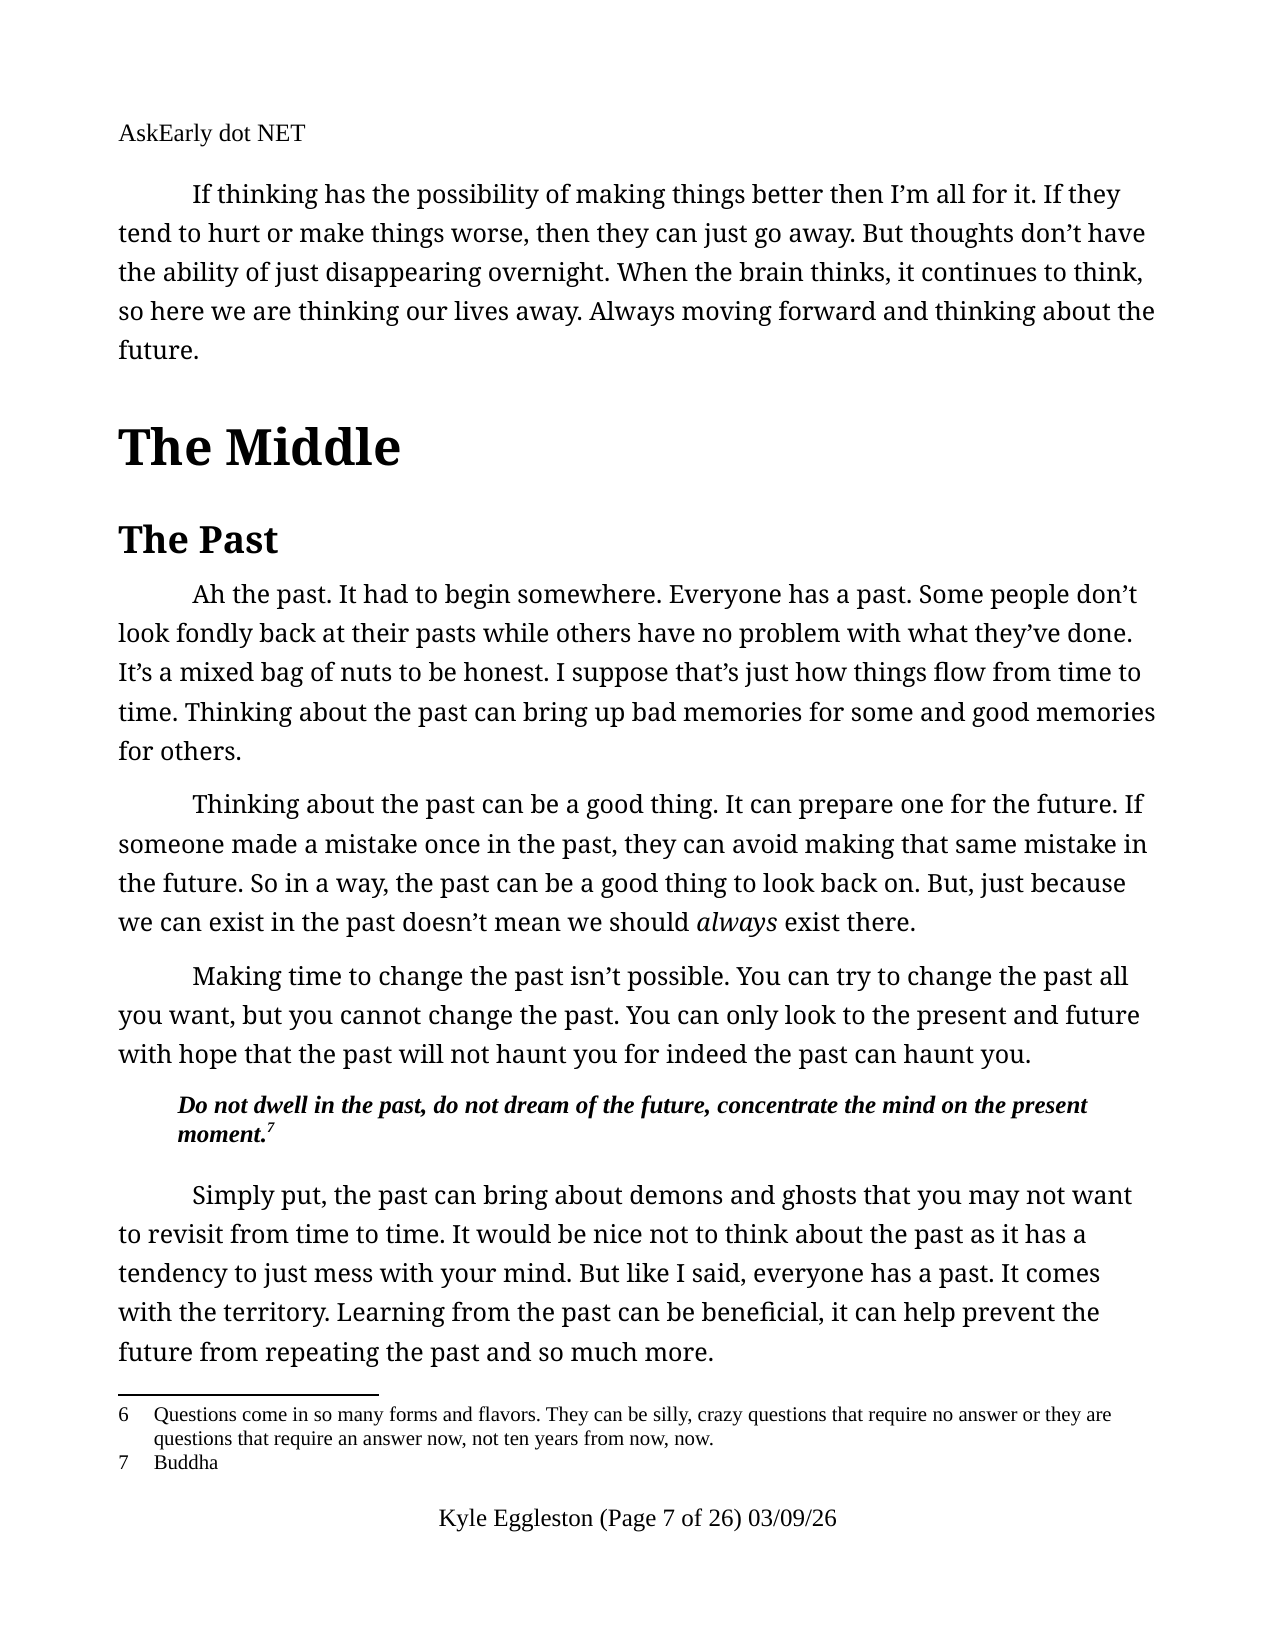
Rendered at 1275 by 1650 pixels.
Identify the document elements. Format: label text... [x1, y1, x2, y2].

text Questions come in so many forms and flavors. They can be silly, crazy questions that require no answer or they are questions that require an answer now, not ten years from now, now. [118, 1401, 1157, 1449]
subtitle The Past [118, 513, 1157, 564]
text Making time to change the past isn’t possible. You can try to change the past all you want, but you cannot change the past. You can only look to the present and future with hope that the past will not haunt you for indeed the past can haunt you. [118, 958, 1157, 1071]
text Thinking about the past can be a good thing. It can prepare one for the future. If someone made a mistake once in the past, they can avoid making that same mistake in the future. So in a way, the past can be a good thing to look back on. But, just because we can exist in the past doesn’t mean we should always exist there. [118, 787, 1157, 939]
text If thinking has the possibility of making things better then I’m all for it. If they tend to hurt or make things worse, then they can just go away. But thoughts don’t have the ability of just disappearing overnight. When the brain thinks, it continues to think, so here we are thinking our lives away. Always moving forward and thinking about the future. [118, 176, 1157, 367]
text Buddha [118, 1449, 1157, 1474]
text Simply put, the past can bring about demons and ghosts that you may not want to revisit from time to time. It would be nice not to think about the past as it has a tendency to just mess with your mind. But like I said, everyone has a past. It comes with the territory. Learning from the past can be beneficial, it can help prevent the future from repeating the past and so much more. [118, 1177, 1157, 1368]
subtitle The Middle [118, 412, 1157, 480]
text Ah the past. It had to begin somewhere. Everyone has a past. Some people don’t look fondly back at their pasts while others have no problem with what they’ve done. It’s a mixed bag of nuts to be honest. I suppose that’s just how things flow from time to time. Thinking about the past can bring up bad memories for some and good memories for others. [118, 577, 1157, 767]
text Do not dwell in the past, do not dream of the future, concentrate the mind on the present moment. [177, 1091, 1098, 1148]
